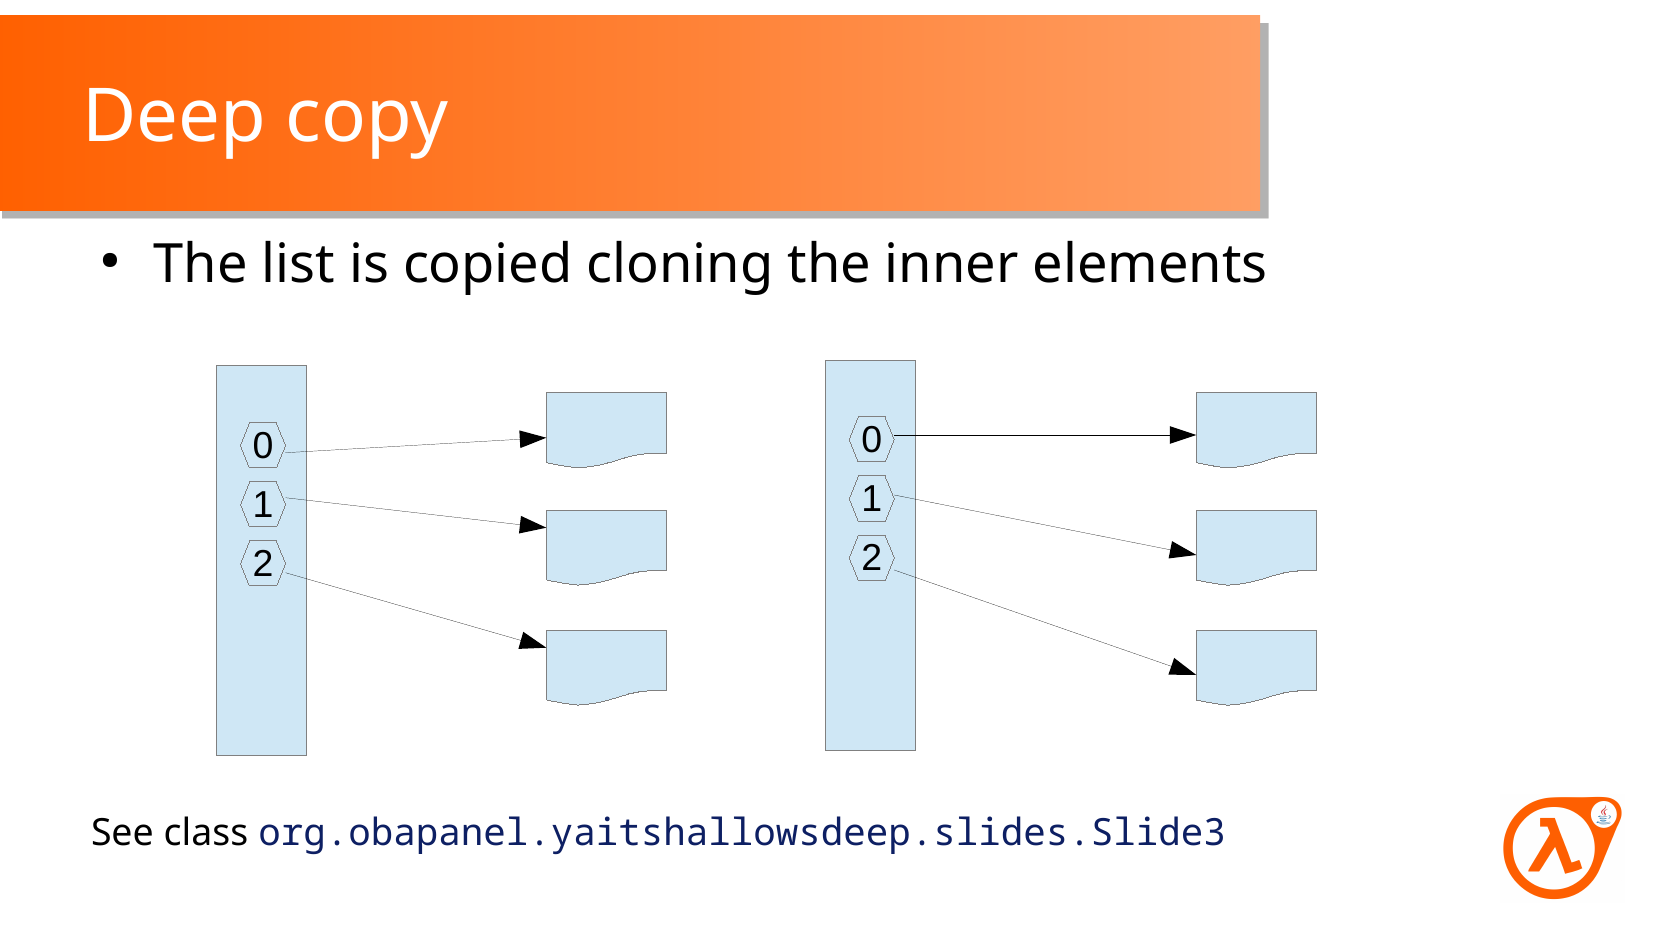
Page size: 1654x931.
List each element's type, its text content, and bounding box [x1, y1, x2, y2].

text_box 1 [849, 475, 895, 522]
text_box [546, 392, 667, 468]
title Deep copy [82, 35, 1235, 189]
text_box See class org.obapanel.yaitshallowsdeep.slides.Slide3 [76, 798, 1111, 856]
text_box [825, 360, 916, 751]
text_box 0 [849, 416, 895, 462]
list The list is copied cloning the inner elements [82, 224, 1571, 764]
text_box [546, 510, 667, 586]
text_box 1 [240, 481, 286, 527]
text_box 2 [240, 540, 286, 586]
text_box [216, 365, 307, 756]
text_box 2 [849, 535, 895, 581]
text_box [1196, 392, 1317, 468]
text_box [1196, 630, 1317, 706]
picture [1500, 794, 1625, 903]
text_box 0 [240, 422, 286, 468]
text_box [546, 630, 667, 706]
text_box [1196, 510, 1317, 586]
